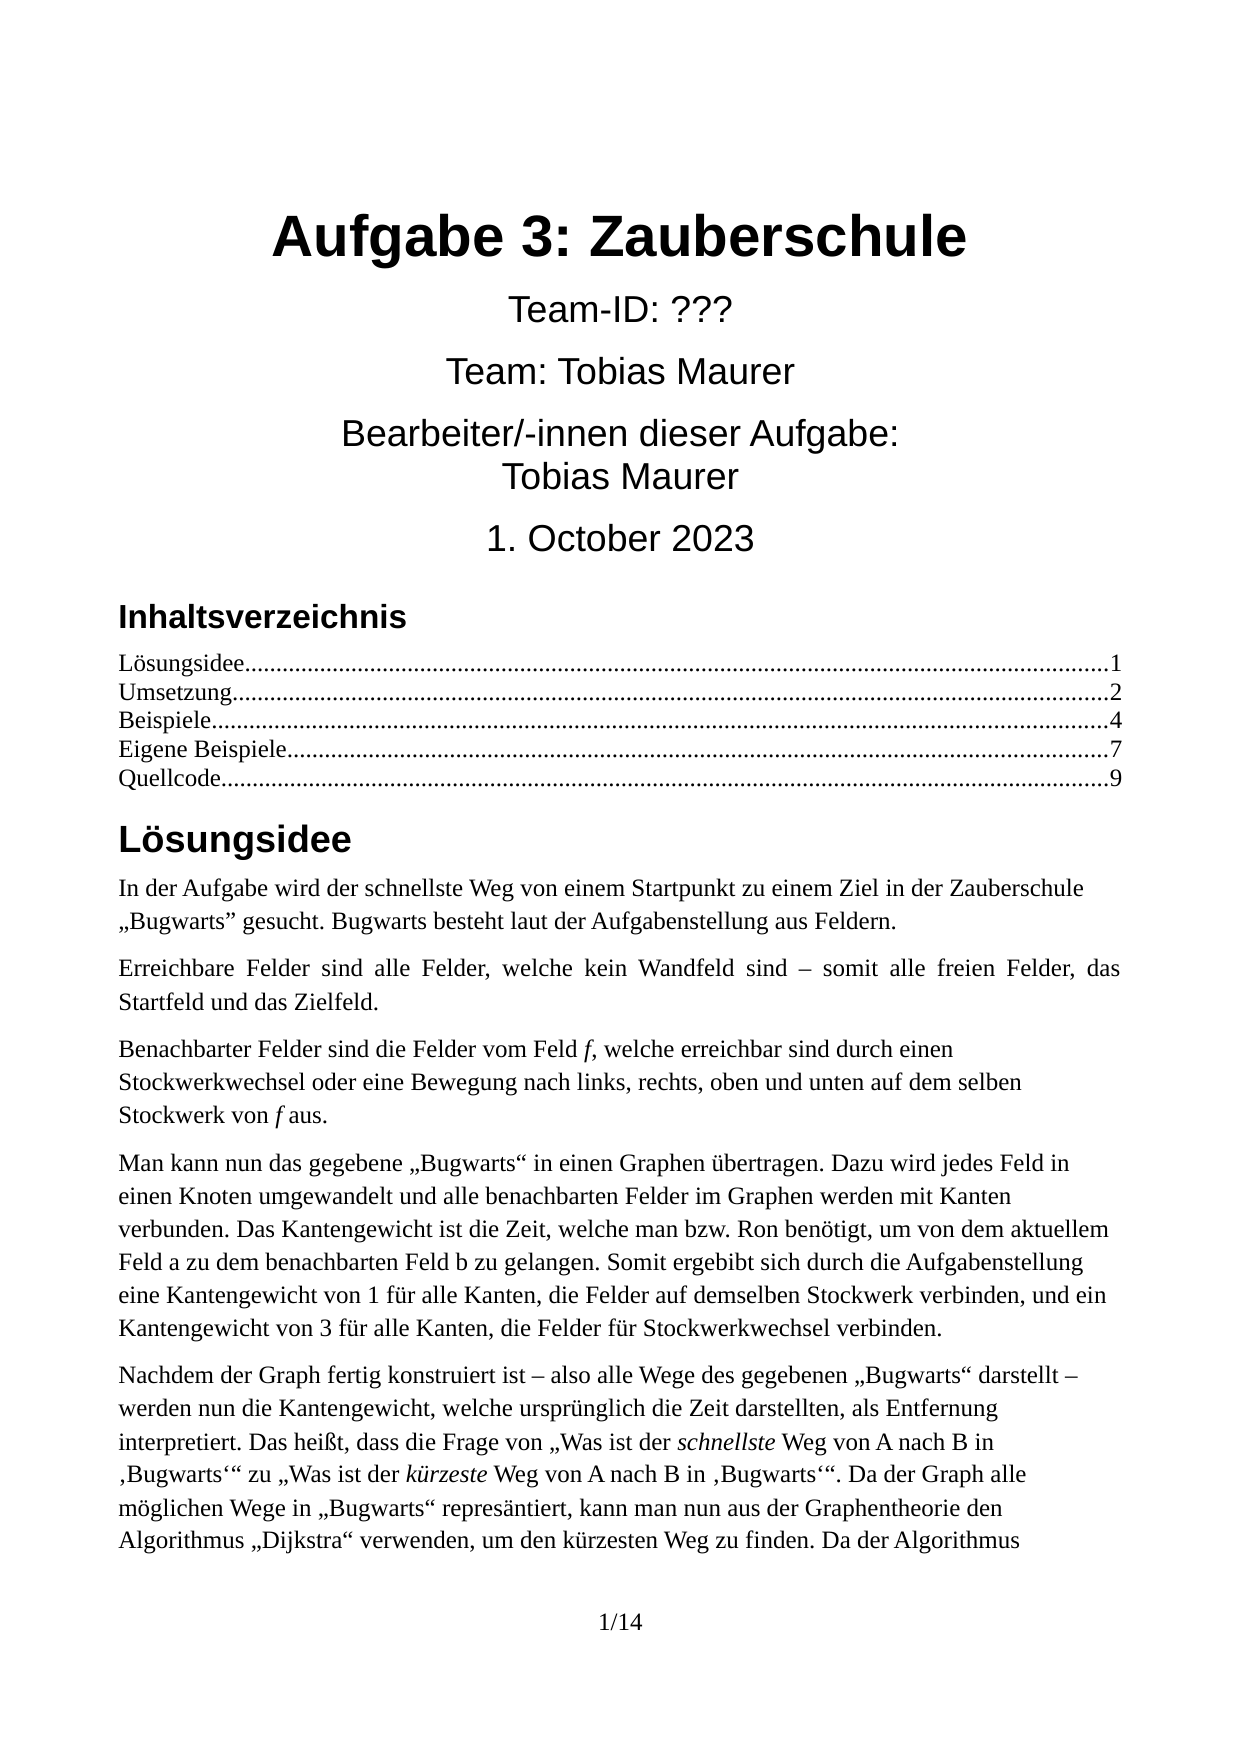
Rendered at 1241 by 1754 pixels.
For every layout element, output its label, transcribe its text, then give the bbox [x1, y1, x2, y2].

text Erreichbare Felder sind alle Felder, welche kein Wandfeld sind – somit alle freien Felder, das Startfeld und das Zielfeld. [118, 953, 1122, 1015]
subtitle Team: Tobias Maurer [118, 349, 1122, 393]
subtitle Team-ID: ??? [118, 288, 1122, 331]
subtitle Bearbeiter/-innen dieser Aufgabe: Tobias Maurer [118, 411, 1122, 498]
text Man kann nun das gegebene „Bugwarts“ in einen Graphen übertragen. Dazu wird jedes Feld in einen Knoten umgewandelt und alle benachbarten Felder im Graphen werden mit Kanten verbunden. Das Kantengewicht ist die Zeit, welche man bzw. Ron benötigt, um von dem aktuellem Feld a zu dem benachbarten Feld b zu gelangen. Somit ergebibt sich durch die Aufgabenstellung eine Kantengewicht von 1 für alle Kanten, die Felder auf demselben Stockwerk verbinden, und ein Kantengewicht von 3 für alle Kanten, die Felder für Stockwerkwechsel verbinden. [118, 1148, 1122, 1342]
text In der Aufgabe wird der schnellste Weg von einem Startpunkt zu einem Ziel in der Zauberschule „Bugwarts” gesucht. Bugwarts besteht laut der Aufgabenstellung aus Feldern. [118, 873, 1122, 935]
text Quellcode 9 [118, 763, 1122, 792]
title Aufgabe 3: Zauberschule [118, 202, 1122, 269]
subtitle Lösungsidee [118, 817, 1122, 860]
text Nachdem der Graph fertig konstruiert ist – also alle Wege des gegebenen „Bugwarts“ darstellt – werden nun die Kantengewicht, welche ursprünglich die Zeit darstellten, als Entfernung interpretiert. Das heißt, dass die Frage von „Was ist der schnellste Weg von A nach B in ‚Bugwarts‘“ zu „Was ist der kürzeste Weg von A nach B in ‚Bugwarts‘“. Da der Graph alle möglichen Wege in „Bugwarts“ represäntiert, kann man nun aus der Graphentheorie den Algorithmus „Dijkstra“ verwenden, um den kürzesten Weg zu finden. Da der Algorithmus [118, 1361, 1122, 1554]
subtitle 1. October 2023 [118, 516, 1122, 559]
text Umsetzung 2 [118, 677, 1122, 706]
text Eigene Beispiele 7 [118, 734, 1122, 763]
text Beispiele 4 [118, 706, 1122, 734]
subtitle Inhaltsverzeichnis [118, 597, 1122, 636]
text Lösungsidee 1 [118, 648, 1122, 677]
text Benachbarter Felder sind die Felder vom Feld f, welche erreichbar sind durch einen Stockwerkwechsel oder eine Bewegung nach links, rechts, oben und unten auf dem selben Stockwerk von f aus. [118, 1034, 1122, 1129]
